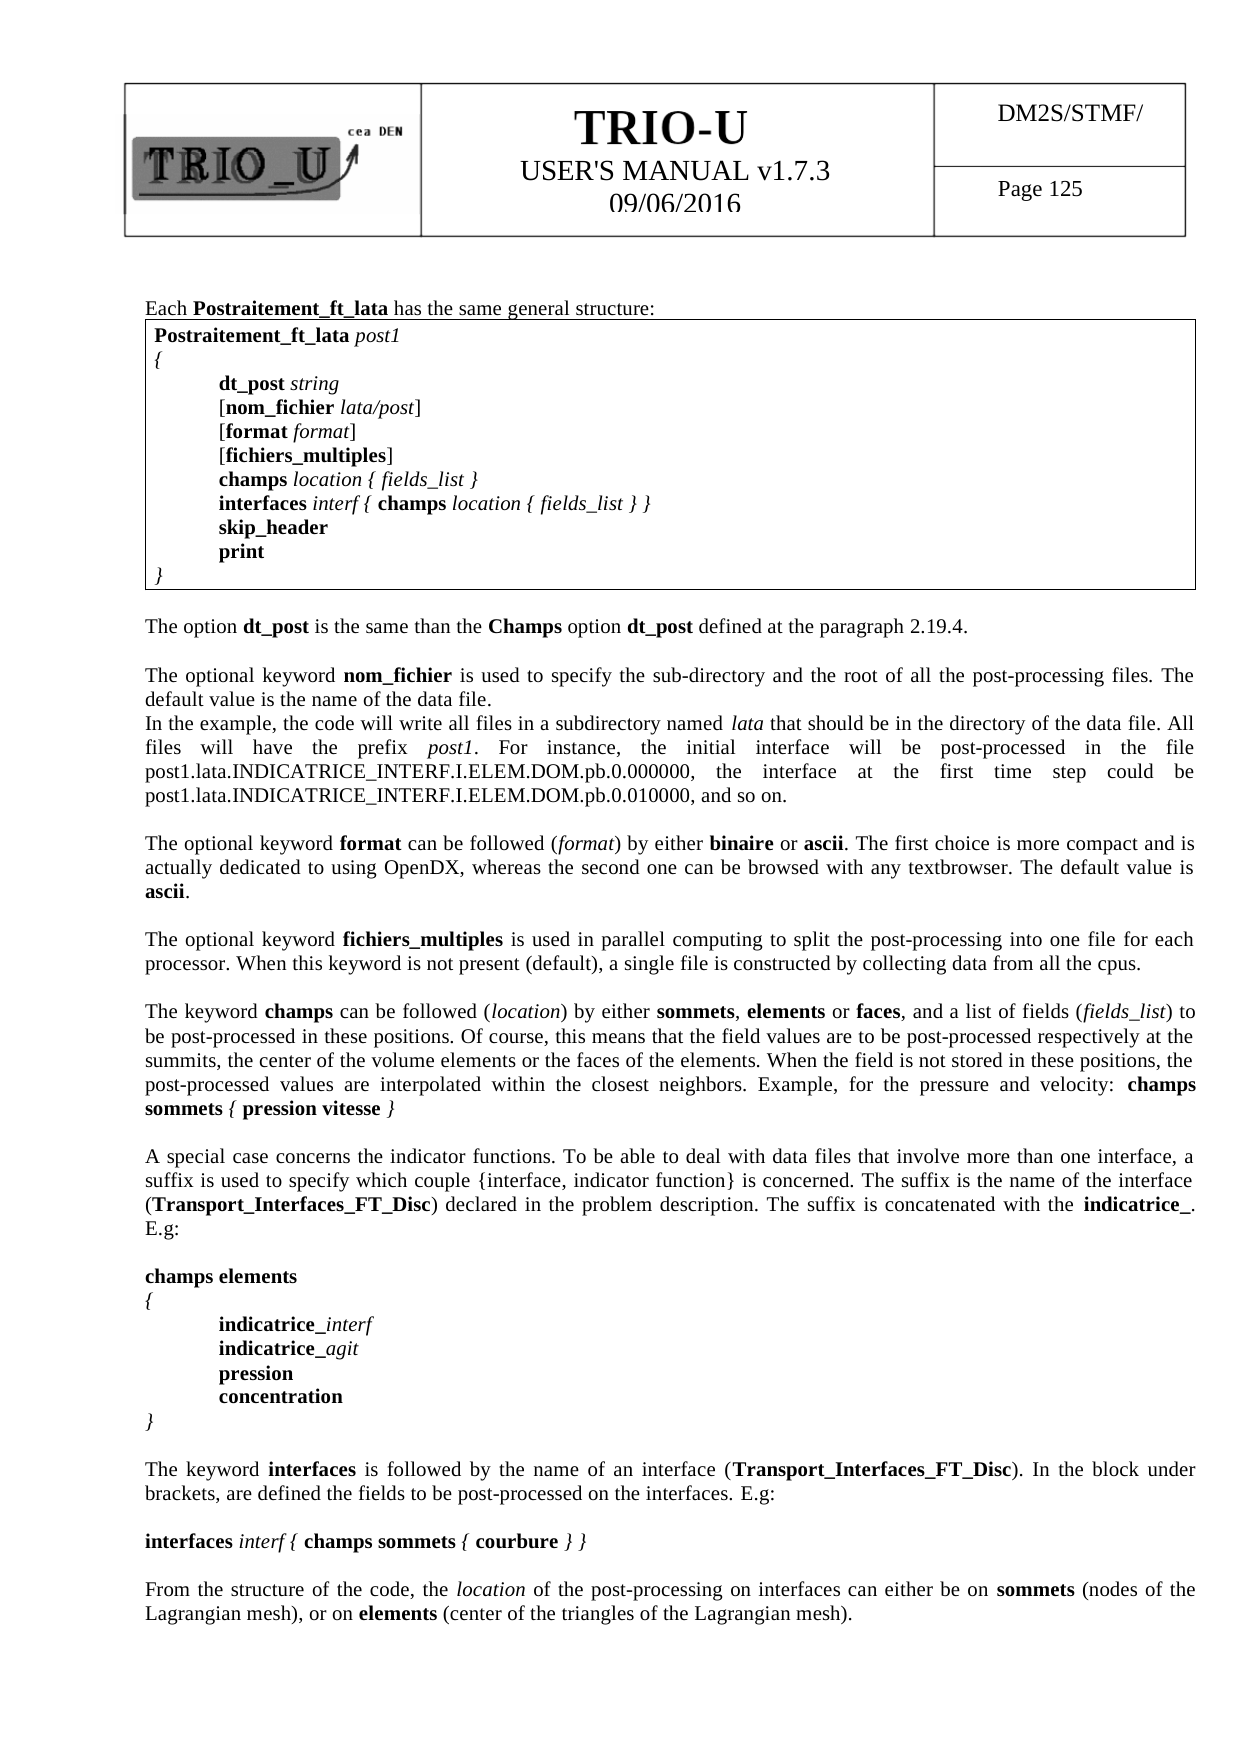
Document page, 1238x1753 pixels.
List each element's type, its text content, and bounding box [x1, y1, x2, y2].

text [fichiers_multiples] [146, 440, 1195, 464]
text [format format] [146, 416, 1195, 440]
text The optional keyword format can be followed (format) by either binaire or ascii. The first choice is more compact and is actually dedicated to using OpenDX, whereas the second one can be browsed with any textbrowser. The default value is ascii. [145, 831, 1196, 903]
text interfaces interf { champs sommets { courbure } } [145, 1529, 1196, 1553]
text indicatrice_agit [145, 1336, 1196, 1360]
text From the structure of the code, the location of the post-processing on interfaces can either be on sommets (nodes of the Lagrangian mesh), or on elements (center of the triangles of the Lagrangian mesh). [145, 1577, 1196, 1625]
text [nom_fichier lata/post] [146, 392, 1195, 416]
text { [145, 1288, 1196, 1312]
text The keyword champs can be followed (location) by either sommets, elements or faces, and a list of fields (fields_list) to be post-processed in these positions. Of course, this means that the field values are to be post-processed respectively at the summits, the center of the volume elements or the faces of the elements. When the field is not stored in these positions, the post-processed values are interpolated within the closest neighbors. Example, for the pressure and velocity: champs sommets { pression vitesse } [145, 999, 1196, 1120]
text indicatrice_interf [145, 1312, 1196, 1336]
text { [146, 343, 1195, 367]
text interfaces interf { champs location { fields_list } } [146, 488, 1195, 512]
text dt_post string [146, 367, 1195, 392]
text pression [145, 1360, 1196, 1384]
text In the example, the code will write all files in a subdirectory named lata that should be in the directory of the data file. All files will have the prefix post1. For instance, the initial interface will be post-processed in the file post1.lata.INDICATRICE_INTERF.I.ELEM.DOM.pb.0.000000, the interface at the first time step could be post1.lata.INDICATRICE_INTERF.I.ELEM.DOM.pb.0.010000, and so on. [145, 711, 1196, 807]
text Each Postraitement_ft_lata has the same general structure: [145, 295, 1196, 319]
text } [145, 1408, 1196, 1432]
text The optional keyword fichiers_multiples is used in parallel computing to split the post-processing into one file for each processor. When this keyword is not present (default), a single file is constructed by collecting data from all the cpus. [145, 927, 1196, 975]
text The keyword interfaces is followed by the name of an interface (Transport_Interfaces_FT_Disc). In the block under brackets, are defined the fields to be post-processed on the interfaces. E.g: [145, 1457, 1196, 1505]
text The optional keyword nom_fichier is used to specify the sub-directory and the root of all the post-processing files. The default value is the name of the data file. [145, 662, 1196, 711]
text champs elements [145, 1264, 1196, 1288]
text print [146, 536, 1195, 560]
text } [146, 560, 1195, 589]
text skip_header [146, 512, 1195, 536]
text champs location { fields_list } [146, 464, 1195, 488]
text The option dt_post is the same than the Champs option dt_post defined at the paragraph 2.19.4. [145, 614, 1196, 638]
text Postraitement_ft_lata post1 [146, 320, 1195, 343]
text A special case concerns the indicator functions. To be able to deal with data files that involve more than one interface, a suffix is used to specify which couple {interface, indicator function} is concerned. The suffix is the name of the interface (Transport_Interfaces_FT_Disc) declared in the problem description. The suffix is concatenated with the indicatrice_. E.g: [145, 1144, 1196, 1240]
text concentration [145, 1384, 1196, 1408]
